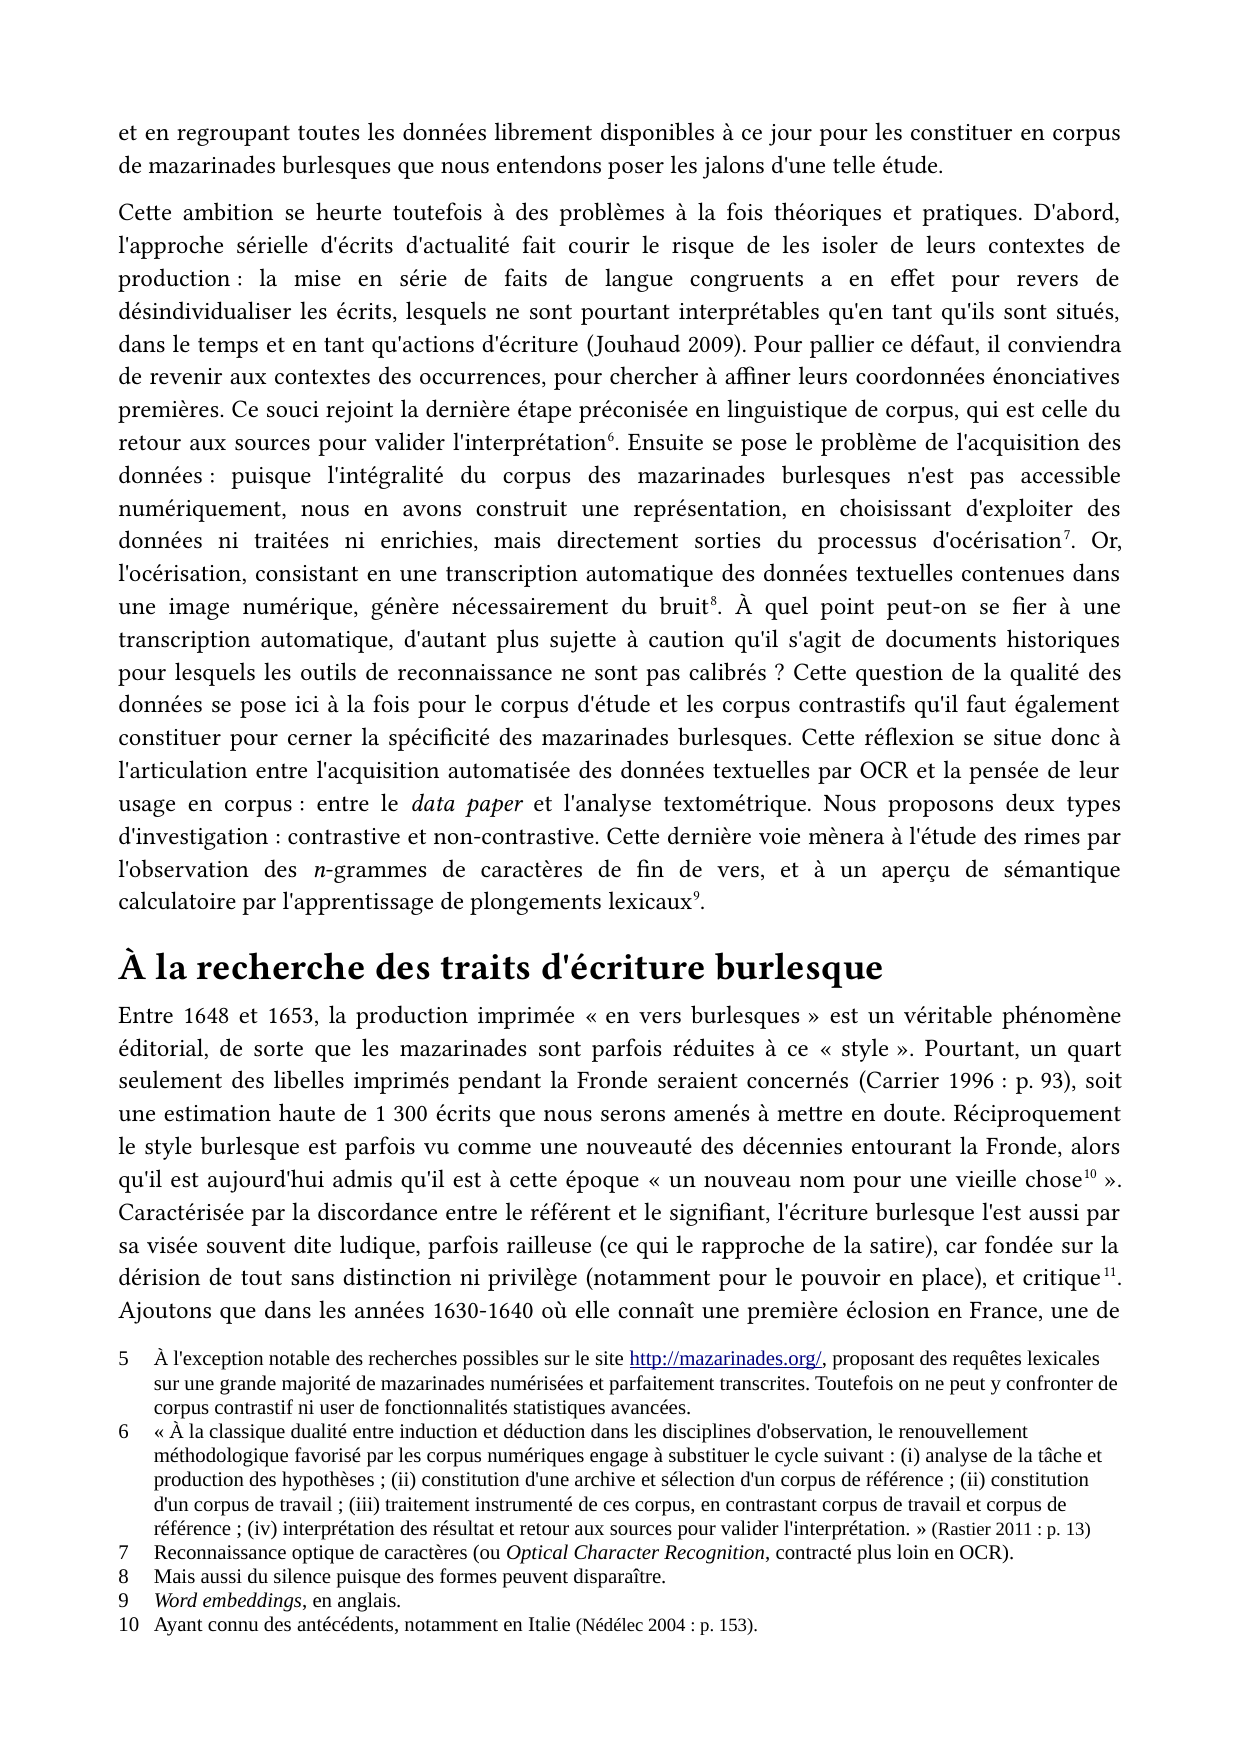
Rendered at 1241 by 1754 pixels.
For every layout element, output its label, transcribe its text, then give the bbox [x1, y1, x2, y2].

text Word embeddings, en anglais. [118, 1588, 1122, 1612]
subtitle À la recherche des traits d'écriture burlesque [118, 945, 1122, 988]
text Mais aussi du silence puisque des formes peuvent disparaître. [118, 1564, 1122, 1588]
text À l'exception notable des recherches possibles sur le site http://mazarinades.org/, proposant des requêtes lexicales sur une grande majorité de mazarinades numérisées et parfaitement transcrites. Toutefois on ne peut y confronter de corpus contrastif ni user de fonctionnalités statistiques avancées. [118, 1346, 1122, 1419]
text Entre 1648 et 1653, la production imprimée « en vers burlesques » est un véritable phénomène éditorial, de sorte que les mazarinades sont parfois réduites à ce « style ». Pourtant, un quart seulement des libelles imprimés pendant la Fronde seraient concernés (Carrier 1996 : p. 93), soit une estimation haute de 1 300 écrits que nous serons amenés à mettre en doute. Réciproquement le style burlesque est parfois vu comme une nouveauté des décennies entourant la Fronde, alors qu'il est aujourd'hui admis qu'il est à cette époque « un nouveau nom pour une vieille chose ». Caractérisée par la discordance entre le référent et le signifiant, l'écriture burlesque l'est aussi par sa visée souvent dite ludique, parfois railleuse (ce qui le rapproche de la satire), car fondée sur la dérision de tout sans distinction ni privilège (notamment pour le pouvoir en place), et critique. Ajoutons que dans les années 1630-1640 où elle connaît une première éclosion en France, une de [118, 1001, 1122, 1325]
text Cette ambition se heurte toutefois à des problèmes à la fois théoriques et pratiques. D'abord, l'approche sérielle d'écrits d'actualité fait courir le risque de les isoler de leurs contextes de production : la mise en série de faits de langue congruents a en effet pour revers de désindividualiser les écrits, lesquels ne sont pourtant interprétables qu'en tant qu'ils sont situés, dans le temps et en tant qu'actions d'écriture (Jouhaud 2009). Pour pallier ce défaut, il conviendra de revenir aux contextes des occurrences, pour chercher à affiner leurs coordonnées énonciatives premières. Ce souci rejoint la dernière étape préconisée en linguistique de corpus, qui est celle du retour aux sources pour valider l'interprétation. Ensuite se pose le problème de l'acquisition des données : puisque l'intégralité du corpus des mazarinades burlesques n'est pas accessible numériquement, nous en avons construit une représentation, en choisissant d'exploiter des données ni traitées ni enrichies, mais directement sorties du processus d'océrisation. Or, l'océrisation, consistant en une transcription automatique des données textuelles contenues dans une image numérique, génère nécessairement du bruit. À quel point peut-on se fier à une transcription automatique, d'autant plus sujette à caution qu'il s'agit de documents historiques pour lesquels les outils de reconnaissance ne sont pas calibrés ? Cette question de la qualité des données se pose ici à la fois pour le corpus d'étude et les corpus contrastifs qu'il faut également constituer pour cerner la spécificité des mazarinades burlesques. Cette réflexion se situe donc à l'articulation entre l'acquisition automatisée des données textuelles par OCR et la pensée de leur usage en corpus : entre le data paper et l'analyse textométrique. Nous proposons deux types d'investigation : contrastive et non-contrastive. Cette dernière voie mènera à l'étude des rimes par l'observation des n-grammes de caractères de fin de vers, et à un aperçu de sémantique calculatoire par l'apprentissage de plongements lexicaux. [118, 198, 1122, 916]
text « À la classique dualité entre induction et déduction dans les disciplines d'observation, le renouvellement méthodologique favorisé par les corpus numériques engage à substituer le cycle suivant : (i) analyse de la tâche et production des hypothèses ; (ii) constitution d'une archive et sélection d'un corpus de référence ; (ii) constitution d'un corpus de travail ; (iii) traitement instrumenté de ces corpus, en contrastant corpus de travail et corpus de référence ; (iv) interprétation des résultat et retour aux sources pour valider l'interprétation. » (Rastier 2011 : p. 13) [118, 1419, 1122, 1539]
text Ayant connu des antécédents, notamment en Italie (Nédélec 2004 : p. 153). [118, 1612, 1122, 1636]
text et en regroupant toutes les données librement disponibles à ce jour pour les constituer en corpus de mazarinades burlesques que nous entendons poser les jalons d'une telle étude. [118, 118, 1122, 179]
text Reconnaissance optique de caractères (ou Optical Character Recognition, contracté plus loin en OCR). [118, 1539, 1122, 1564]
